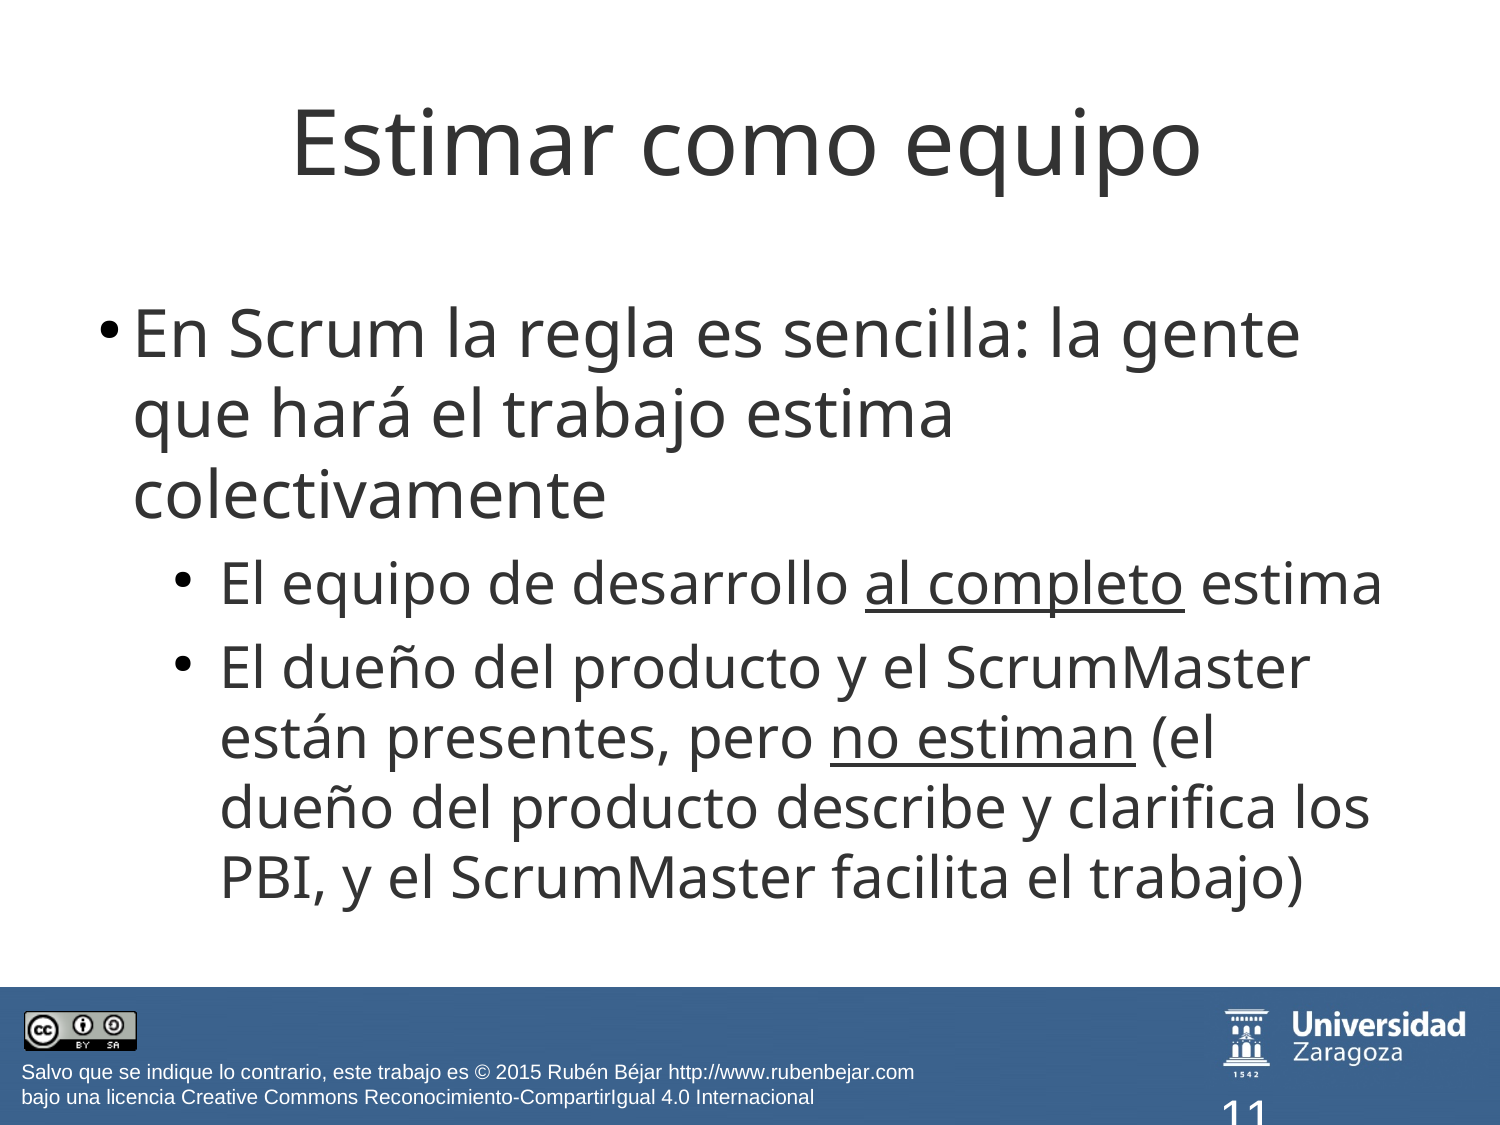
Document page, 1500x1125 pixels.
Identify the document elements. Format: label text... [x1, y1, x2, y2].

list En Scrum la regla es sencilla: la gente que hará el trabajo estima colectivamente El equipo de desarrollo al completo estima El dueño del producto y el ScrumMaster están presentes, pero no estiman (el dueño del producto describe y clarifica los PBI, y el ScrumMaster facilita el trabajo) [82, 283, 1418, 957]
title Estimar como equipo [74, 21, 1420, 257]
picture [0, 987, 1500, 1125]
